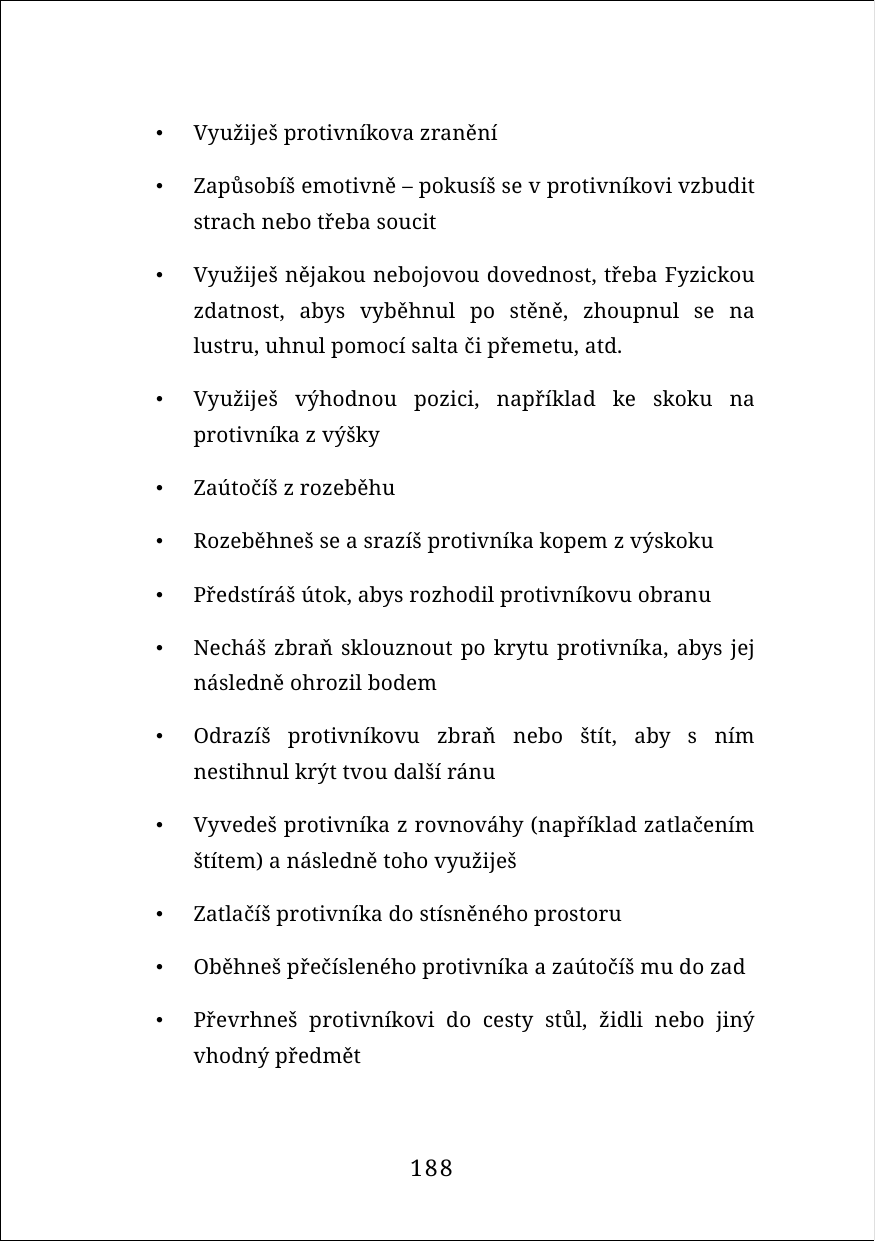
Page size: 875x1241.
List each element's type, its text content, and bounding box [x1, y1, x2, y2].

list Oběhneš přečísleného protivníka a zaútočíš mu do zad [156, 952, 756, 981]
list Využiješ nějakou nebojovou dovednost, třeba Fyzickou zdatnost, abys vyběhnul po stěně, zhoupnul se na lustru, uhnul pomocí salta či přemetu, atd. [156, 260, 756, 360]
list Necháš zbraň sklouznout po krytu protivníka, abys jej následně ohrozil bodem [156, 633, 756, 697]
list Využiješ výhodnou pozici, například ke skoku na protivníka z výšky [156, 384, 756, 448]
list Zaútočíš z rozeběhu [156, 473, 756, 502]
list Předstíráš útok, abys rozhodil protivníkovu obranu [156, 580, 756, 608]
list Převrhneš protivníkovi do cesty stůl, židli nebo jiný vhodný předmět [156, 1006, 756, 1069]
list Odrazíš protivníkovu zbraň nebo štít, aby s ním nestihnul krýt tvou další ránu [156, 722, 756, 786]
list Využiješ protivníkova zranění [156, 118, 756, 147]
list Rozeběhneš se a srazíš protivníka kopem z výskoku [156, 526, 756, 555]
list Zatlačíš protivníka do stísněného prostoru [156, 899, 756, 928]
list Vyvedeš protivníka z rovnováhy (například zatlačením štítem) a následně toho využiješ [156, 810, 756, 874]
list Zapůsobíš emotivně – pokusíš se v protivníkovi vzbudit strach nebo třeba soucit [156, 171, 756, 235]
